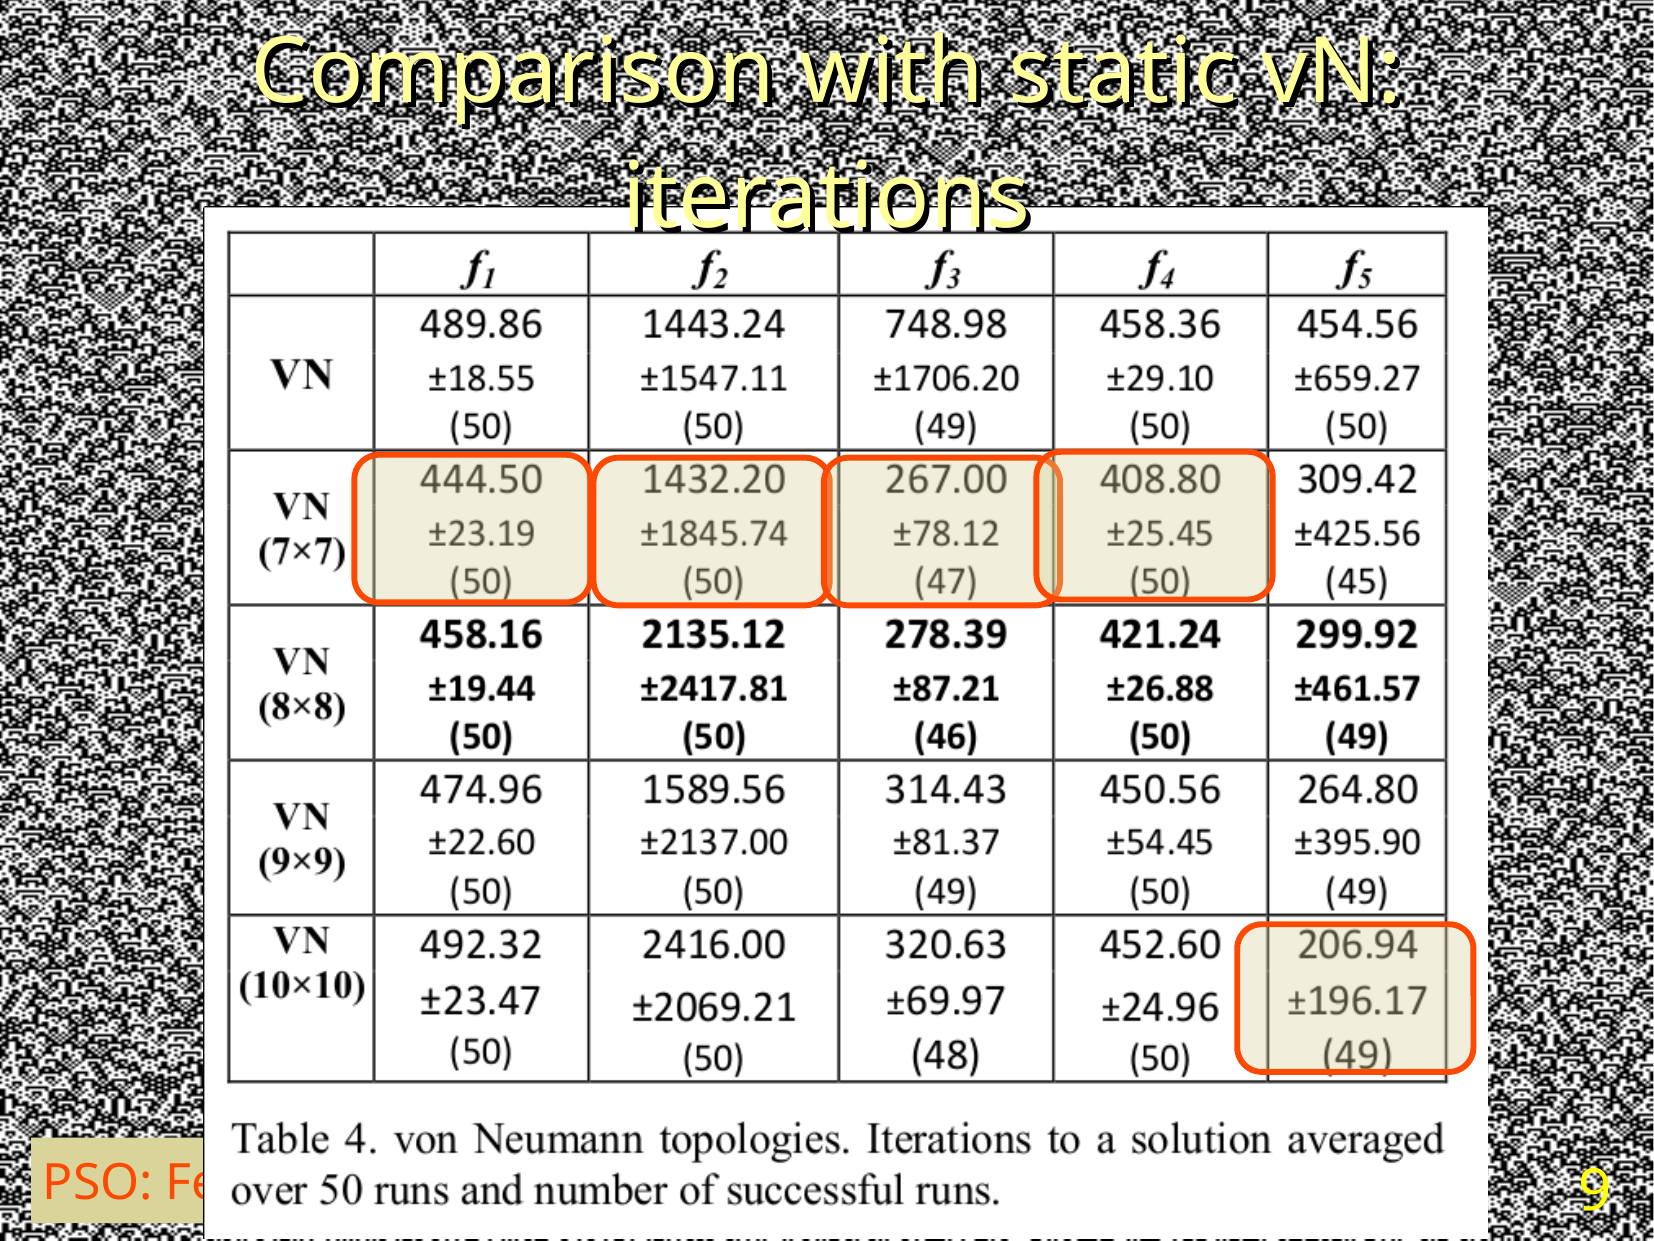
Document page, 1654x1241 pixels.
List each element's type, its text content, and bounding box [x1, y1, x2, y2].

text_box [1237, 924, 1474, 1072]
text_box [354, 454, 591, 603]
title Comparison with static vN: iterations [41, 25, 1613, 233]
picture [0, 0, 1654, 1241]
text_box [593, 451, 1273, 606]
